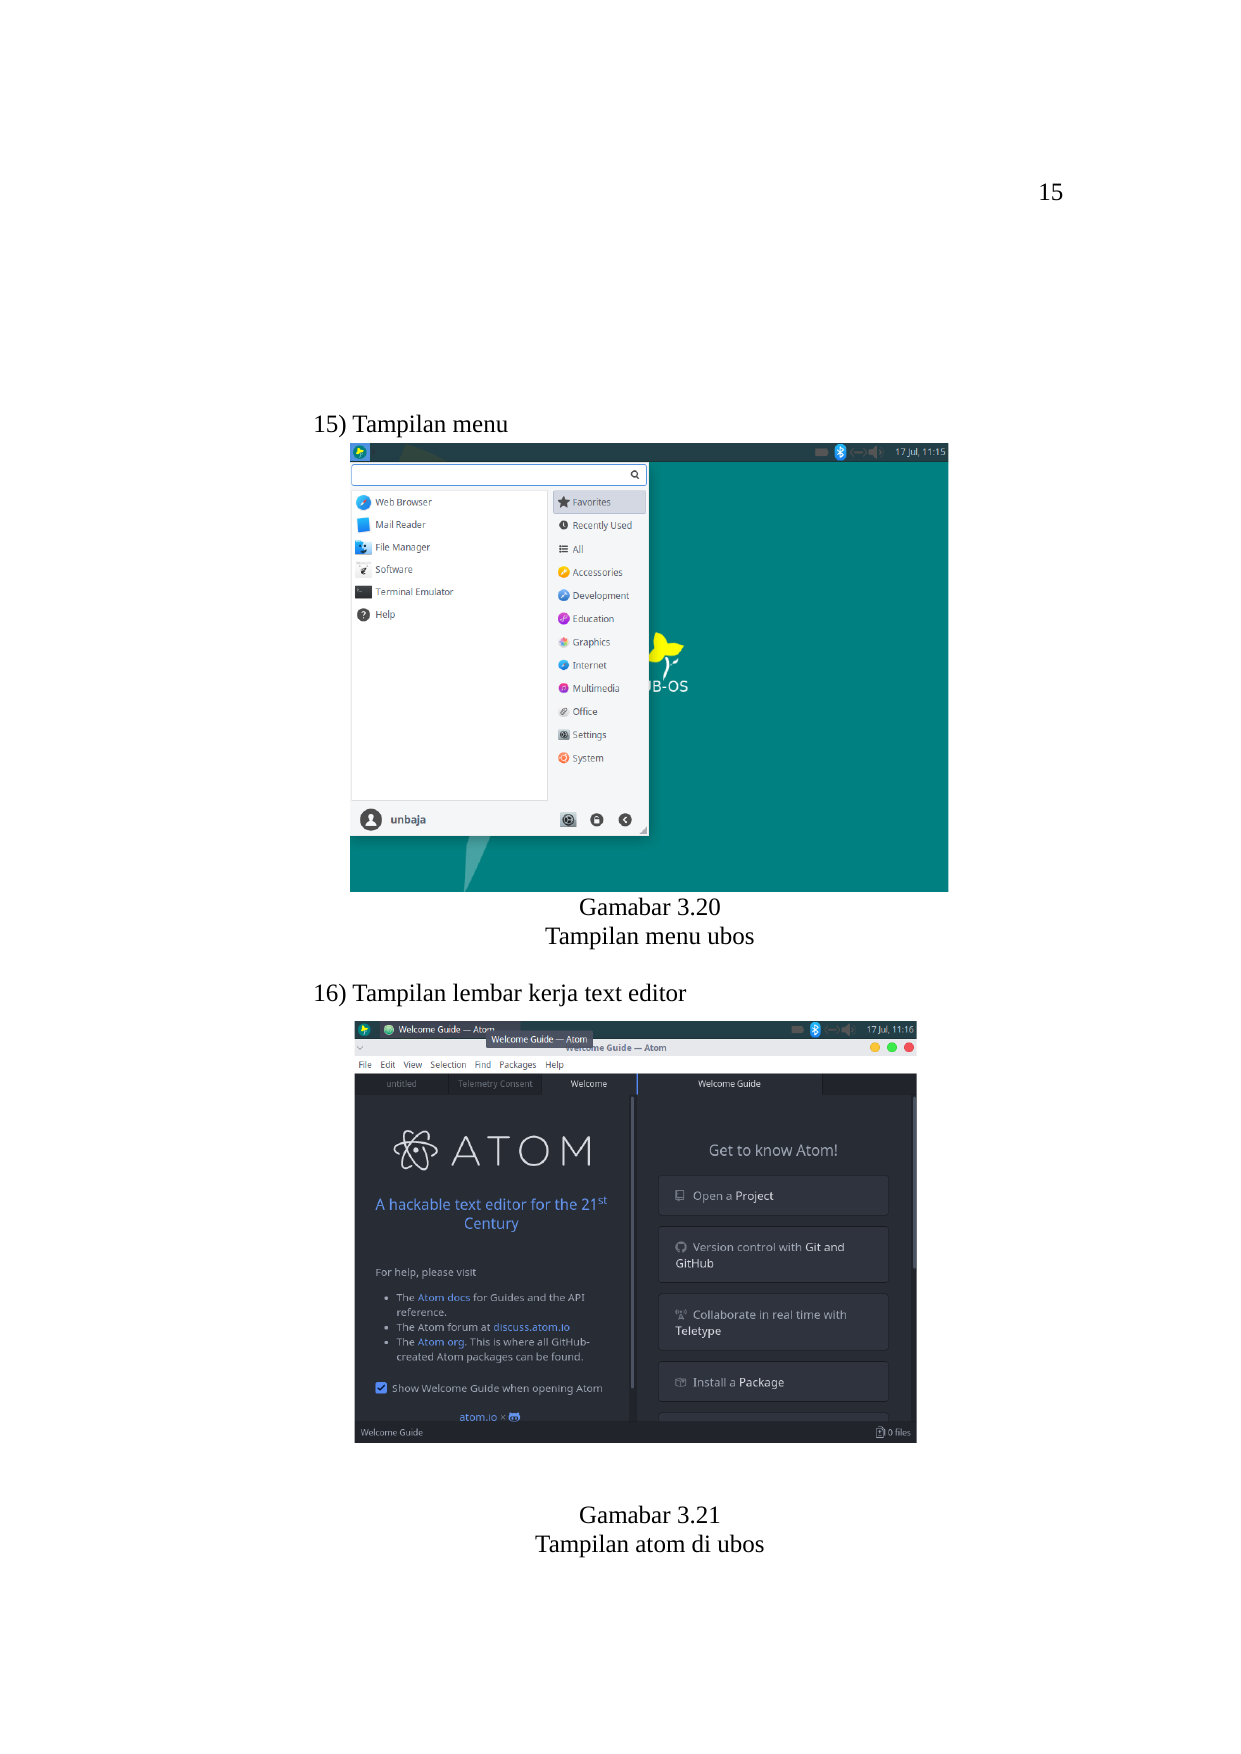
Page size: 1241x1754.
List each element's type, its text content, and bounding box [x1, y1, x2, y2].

text Tampilan atom di ubos [236, 1529, 1063, 1558]
text 16) Tampilan lembar kerja text editor [313, 978, 1063, 1007]
text Gamabar 3.20 [236, 892, 1063, 921]
picture [354, 1021, 917, 1443]
text Gamabar 3.21 [236, 1501, 1063, 1529]
picture [350, 443, 949, 892]
text 15) Tampilan menu [313, 409, 1063, 437]
text Tampilan menu ubos [236, 921, 1063, 949]
